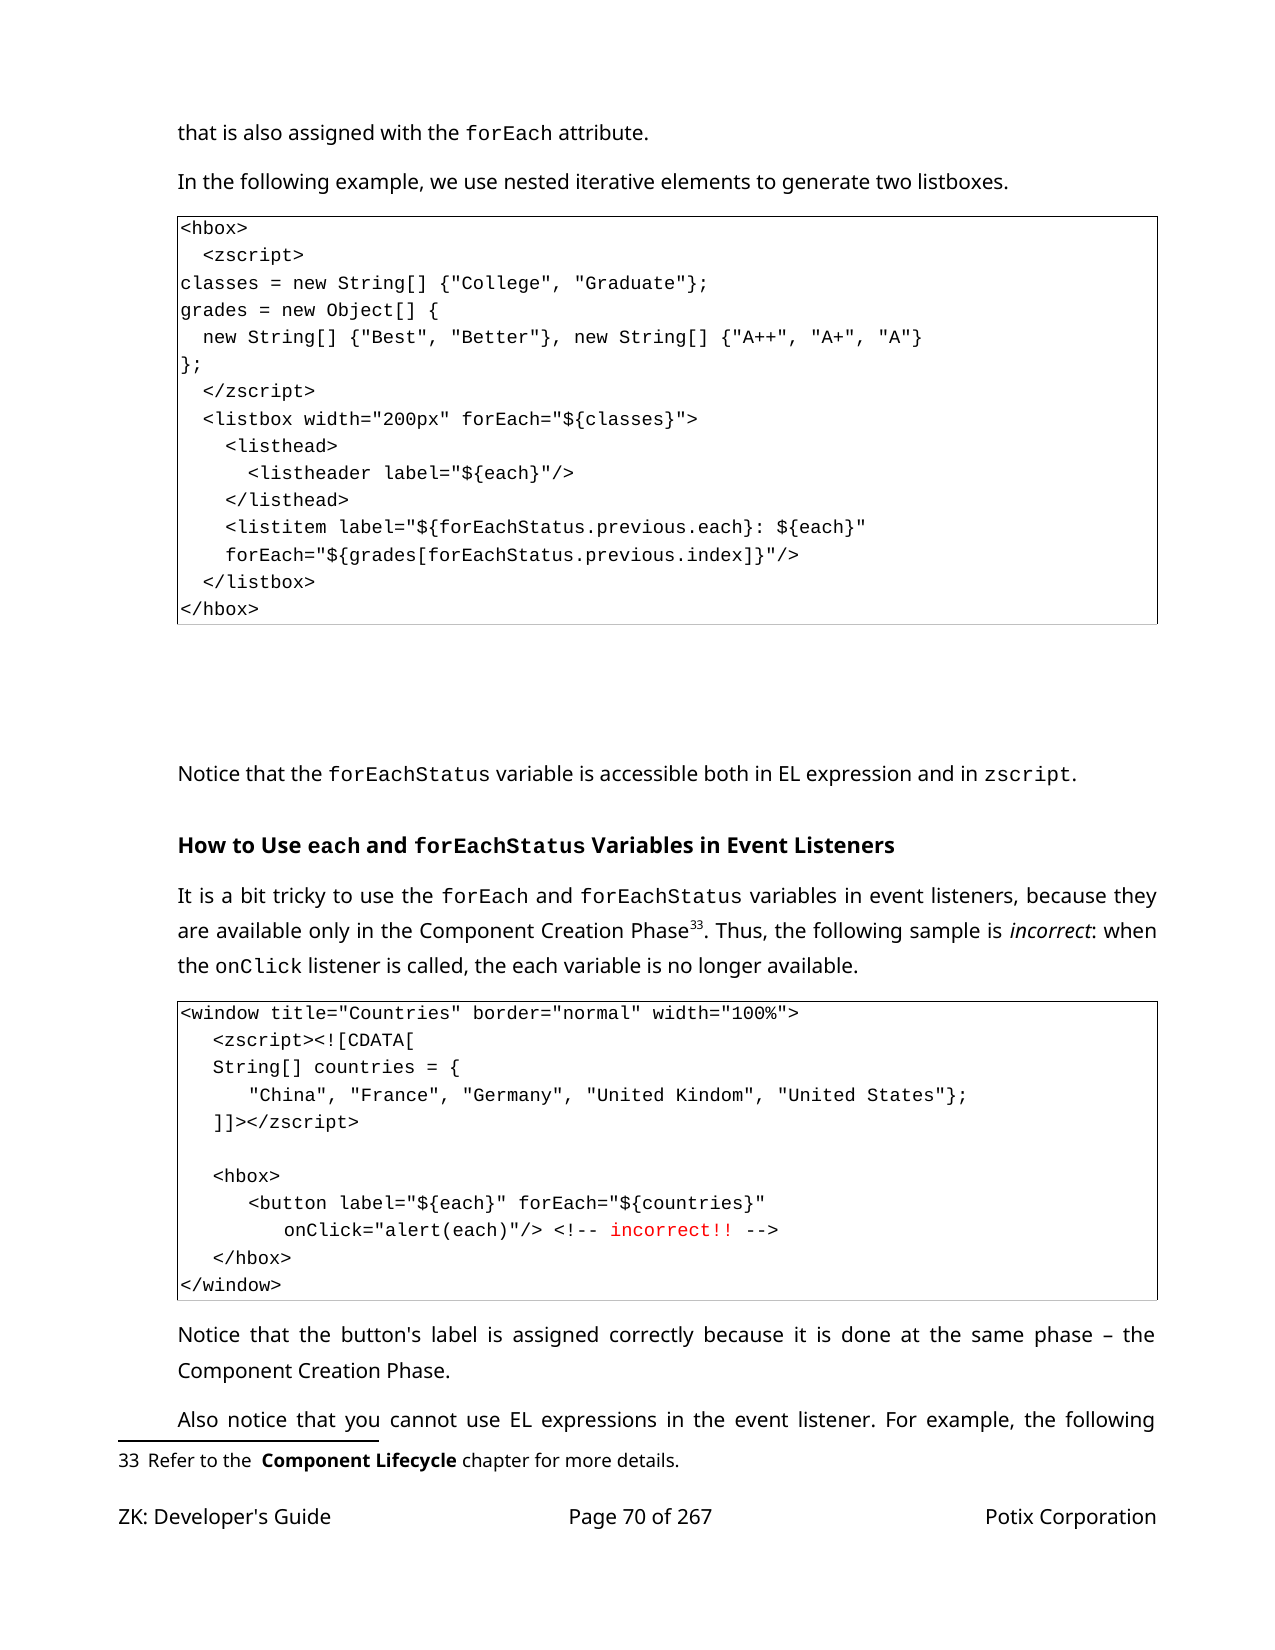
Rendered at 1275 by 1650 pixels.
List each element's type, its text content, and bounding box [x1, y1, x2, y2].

text <listbox width="200px" forEach="${classes}"> [178, 406, 1157, 431]
text </hbox> [178, 597, 1157, 624]
text ]]></zscript> [178, 1109, 1157, 1134]
text new String[] {"Best", "Better"}, new String[] {"A++", "A+", "A"} [178, 325, 1157, 349]
text Notice that the forEachStatus variable is accessible both in EL expression and in zscript. [177, 645, 1157, 788]
text It is a bit tricky to use the forEach and forEachStatus variables in event listeners, because they are available only in the Component Creation Phase. Thus, the following sample is incorrect: when the onClick listener is called, the each variable is no longer available. [177, 881, 1157, 980]
text forEach="${grades[forEachStatus.previous.index]}"/> [178, 542, 1157, 567]
text <listhead> [178, 434, 1157, 458]
text </window> [178, 1273, 1157, 1300]
text classes = new String[] {"College", "Graduate"}; [178, 271, 1157, 295]
text onClick="alert(each)"/> <!-- incorrect!! --> [178, 1218, 1157, 1243]
text </listhead> [178, 488, 1157, 512]
text <zscript> [178, 243, 1157, 268]
text String[] countries = { [178, 1055, 1157, 1079]
text </listbox> [178, 569, 1157, 594]
text grades = new Object[] { [178, 298, 1157, 322]
text </zscript> [178, 379, 1157, 403]
text Also notice that you cannot use EL expressions in the event listener. For example, the following [177, 1405, 1157, 1433]
text <hbox> [178, 1164, 1157, 1188]
text }; [178, 352, 1157, 376]
text <window title="Countries" border="normal" width="100%"> [178, 1002, 1157, 1025]
text In the following example, we use nested iterative elements to generate two listboxes. [177, 167, 1157, 196]
text <listheader label="${each}"/> [178, 461, 1157, 485]
text <zscript><![CDATA[ [178, 1028, 1157, 1052]
text <button label="${each}" forEach="${countries}" [178, 1191, 1157, 1215]
text </hbox> [178, 1246, 1157, 1270]
text <listitem label="${forEachStatus.previous.each}: ${each}" [178, 515, 1157, 539]
text Refer to the Component Lifecycle chapter for more details. [118, 1447, 1157, 1473]
subtitle How to Use each and forEachStatus Variables in Event Listeners [177, 830, 1157, 860]
text Notice that the button's label is assigned correctly because it is done at the same phase – the Component Creation Phase. [177, 1321, 1157, 1384]
text that is also assigned with the forEach attribute. [177, 118, 1157, 147]
text <hbox> [178, 217, 1157, 240]
text "China", "France", "Germany", "United Kindom", "United States"}; [178, 1082, 1157, 1107]
